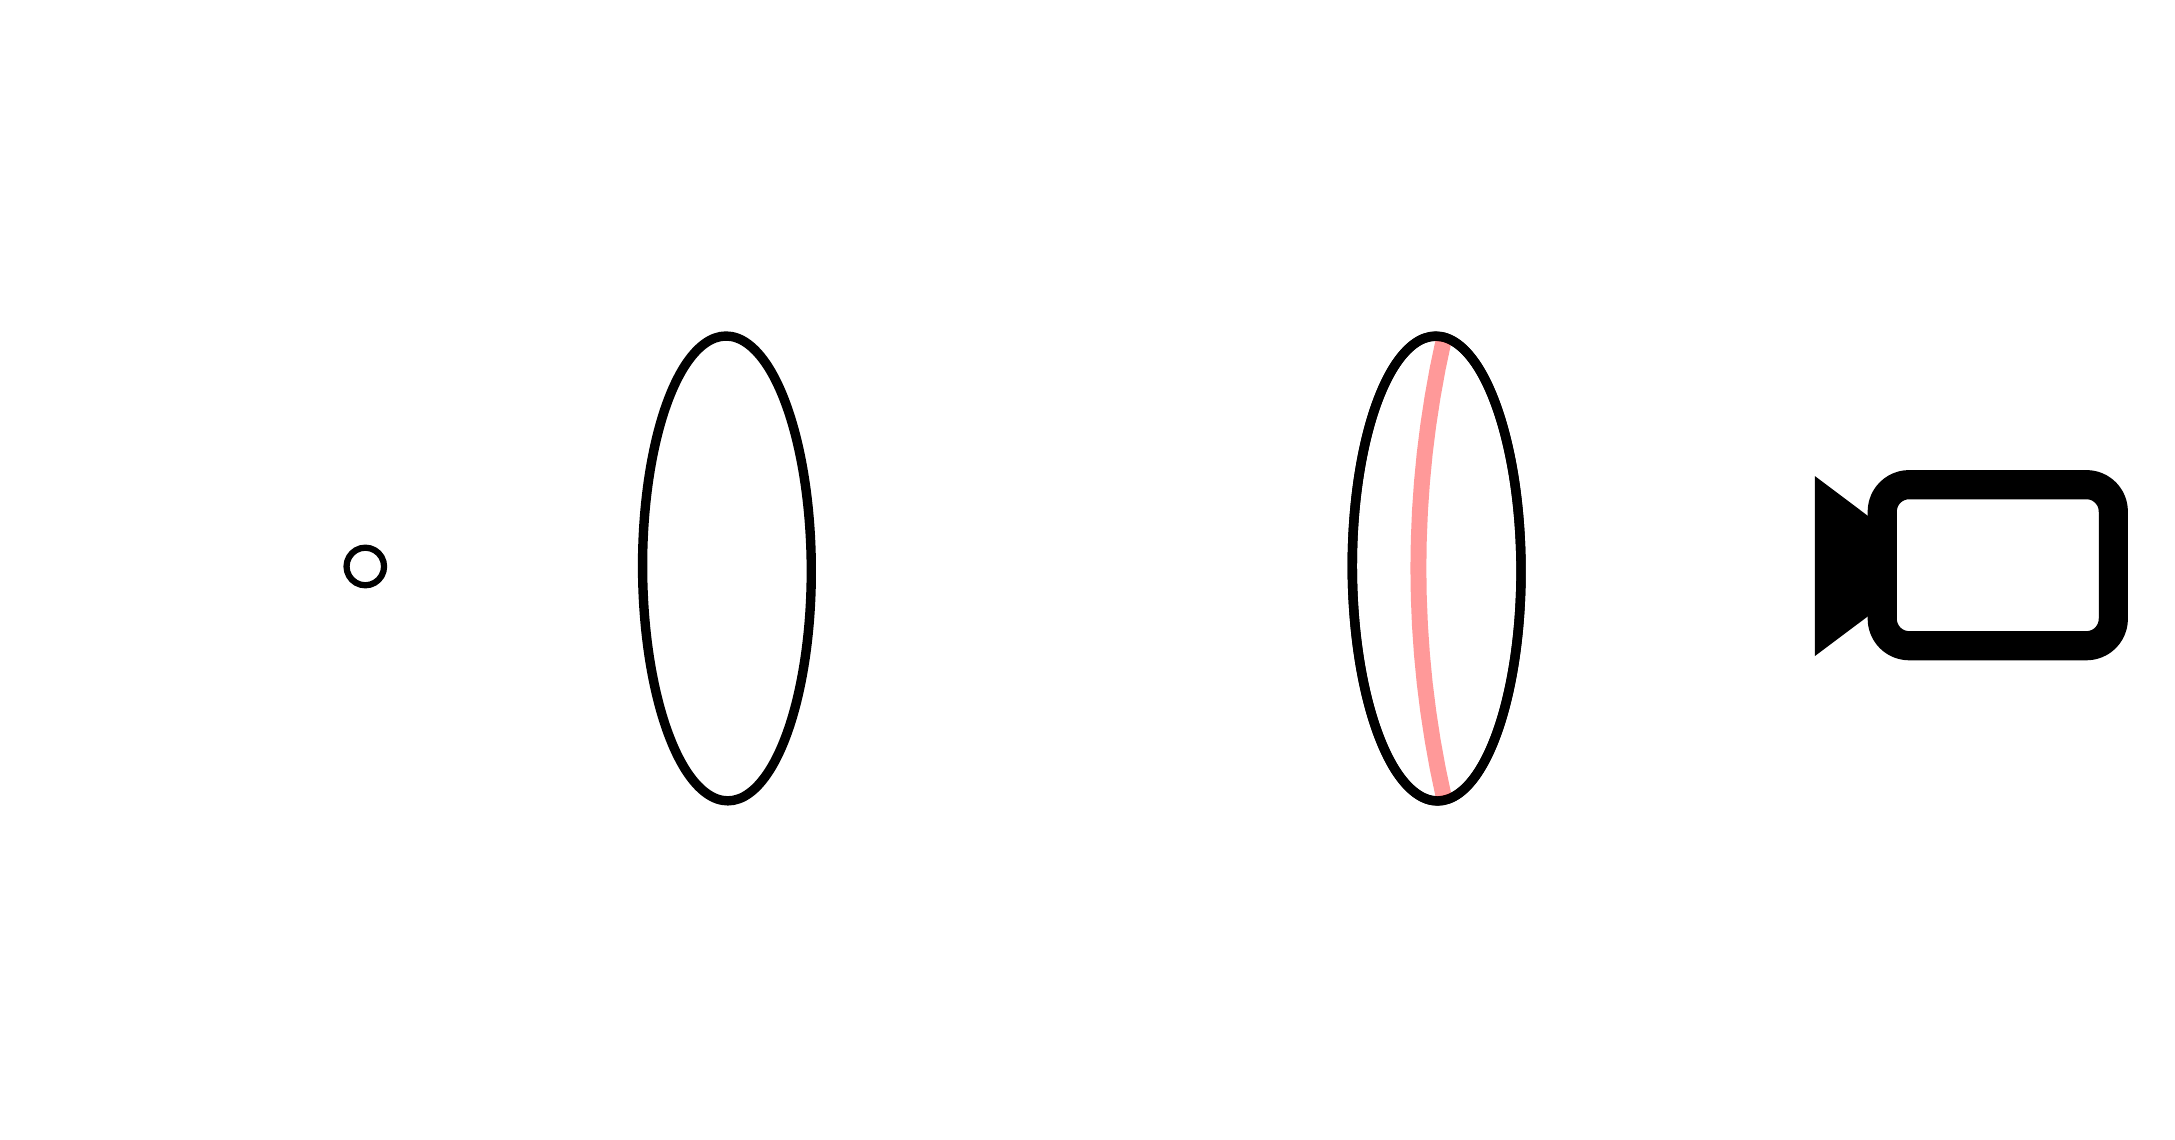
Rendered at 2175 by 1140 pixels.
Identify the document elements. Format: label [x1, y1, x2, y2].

text_box [642, 336, 812, 801]
text_box [1882, 484, 2114, 646]
text_box [1814, 476, 1875, 657]
text_box [1357, 341, 1516, 796]
